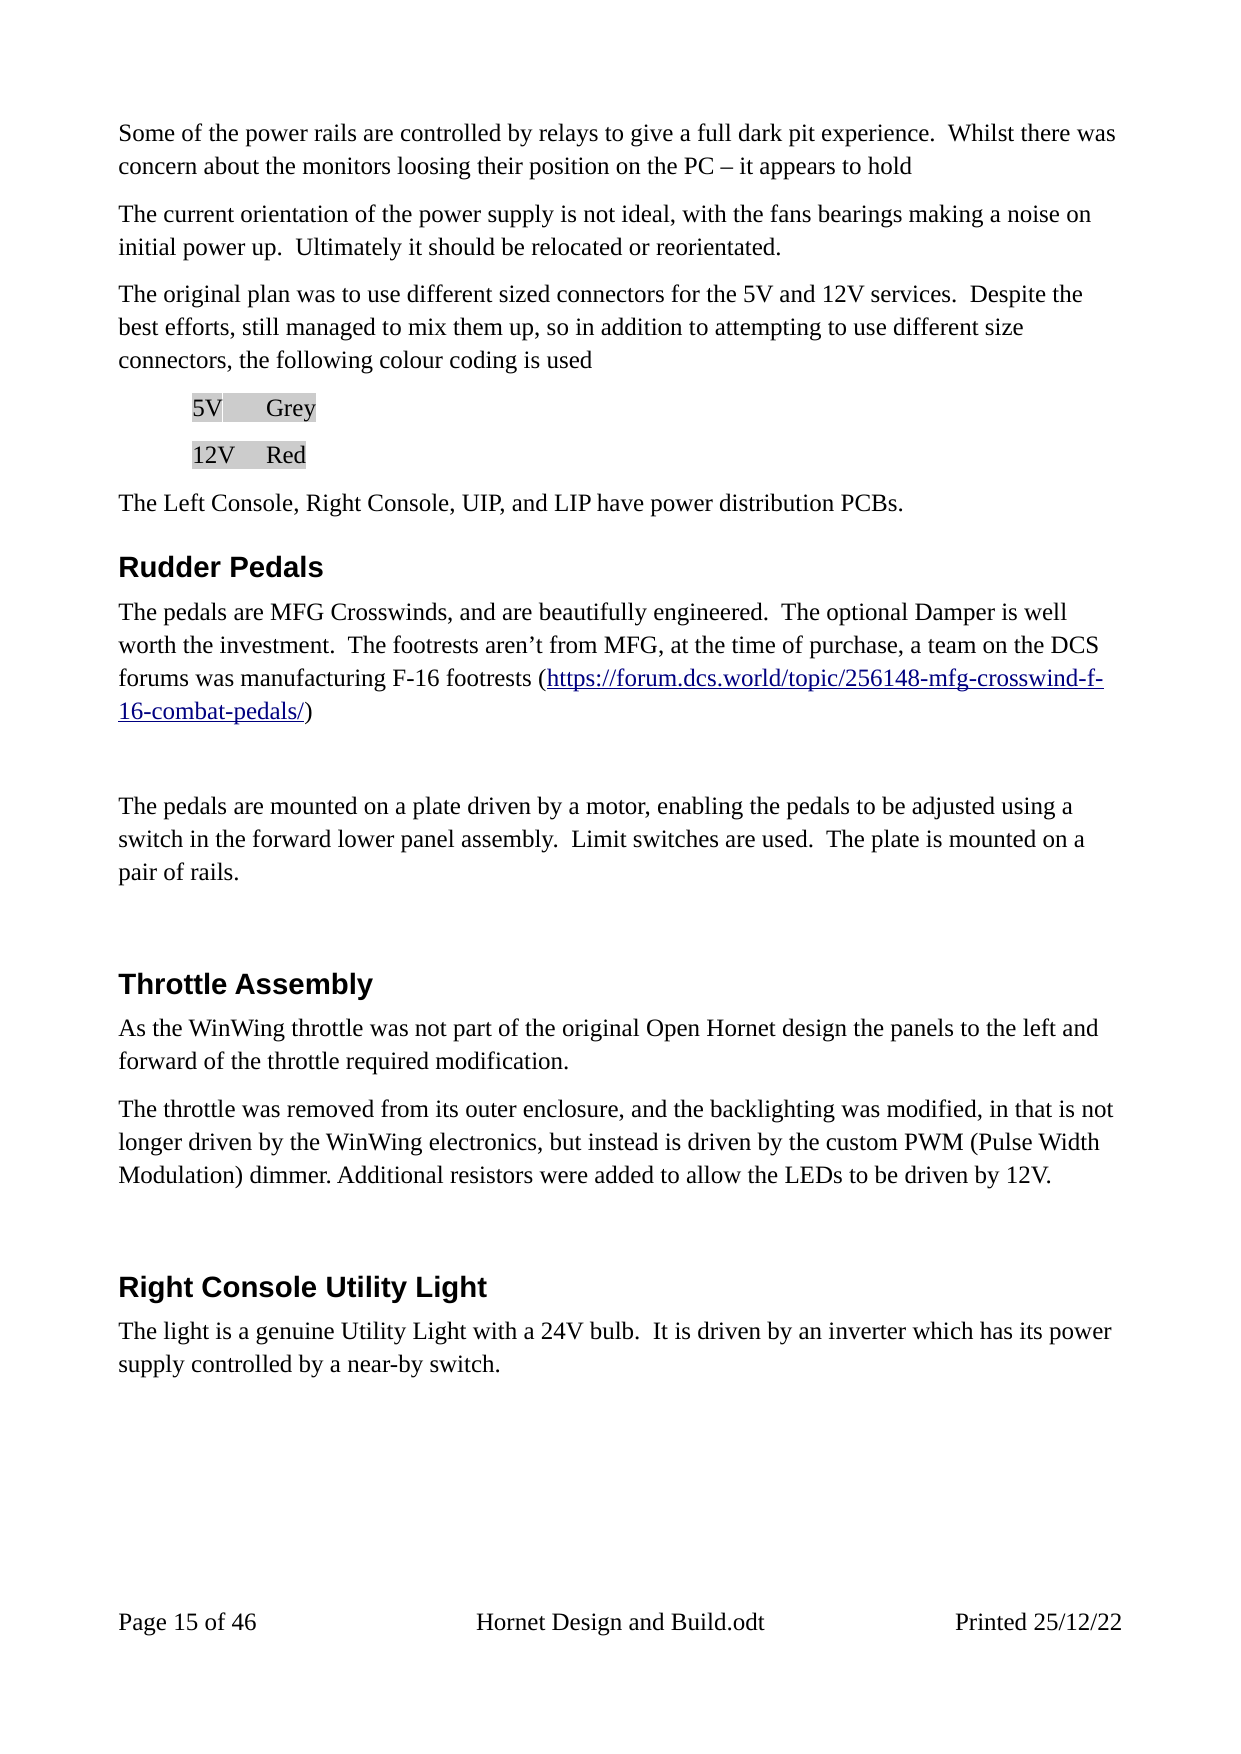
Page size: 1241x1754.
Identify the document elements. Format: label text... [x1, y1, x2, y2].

subtitle Rudder Pedals [118, 550, 1122, 584]
text 5V Grey [118, 393, 1122, 422]
text 12V Red [118, 441, 1122, 469]
text The original plan was to use different sized connectors for the 5V and 12V services. Despite the best efforts, still managed to mix them up, so in addition to attempting to use different size connectors, the following colour coding is used [118, 279, 1122, 374]
text The Left Console, Right Console, UIP, and LIP have power distribution PCBs. [118, 488, 1122, 517]
text Some of the power rails are controlled by relays to give a full dark pit experience. Whilst there was concern about the monitors loosing their position on the PC – it appears to hold [118, 118, 1122, 180]
text The pedals are MFG Crosswinds, and are beautifully engineered. The optional Damper is well worth the investment. The footrests aren’t from MFG, at the time of purchase, a team on the DCS forums was manufacturing F-16 footrests (https://forum.dcs.world/topic/256148-mfg-crosswind-f-16-combat-pedals/) [118, 597, 1122, 724]
text The pedals are mounted on a plate driven by a motor, enabling the pedals to be adjusted using a switch in the forward lower panel assembly. Limit switches are used. The plate is mounted on a pair of rails. [118, 791, 1122, 886]
text The throttle was removed from its outer enclosure, and the backlighting was modified, in that is not longer driven by the WinWing electronics, but instead is driven by the custom PWM (Pulse Width Modulation) dimmer. Additional resistors were added to allow the LEDs to be driven by 12V. [118, 1094, 1122, 1188]
text The current orientation of the power supply is not ideal, with the fans bearings making a noise on initial power up. Ultimately it should be relocated or reorientated. [118, 199, 1122, 261]
text The light is a genuine Utility Light with a 24V bulb. It is driven by an inverter which has its power supply controlled by a near-by switch. [118, 1316, 1122, 1377]
subtitle Throttle Assembly [118, 967, 1122, 1001]
subtitle Right Console Utility Light [118, 1269, 1122, 1303]
text As the WinWing throttle was not part of the original Open Hornet design the panels to the left and forward of the throttle required modification. [118, 1013, 1122, 1075]
